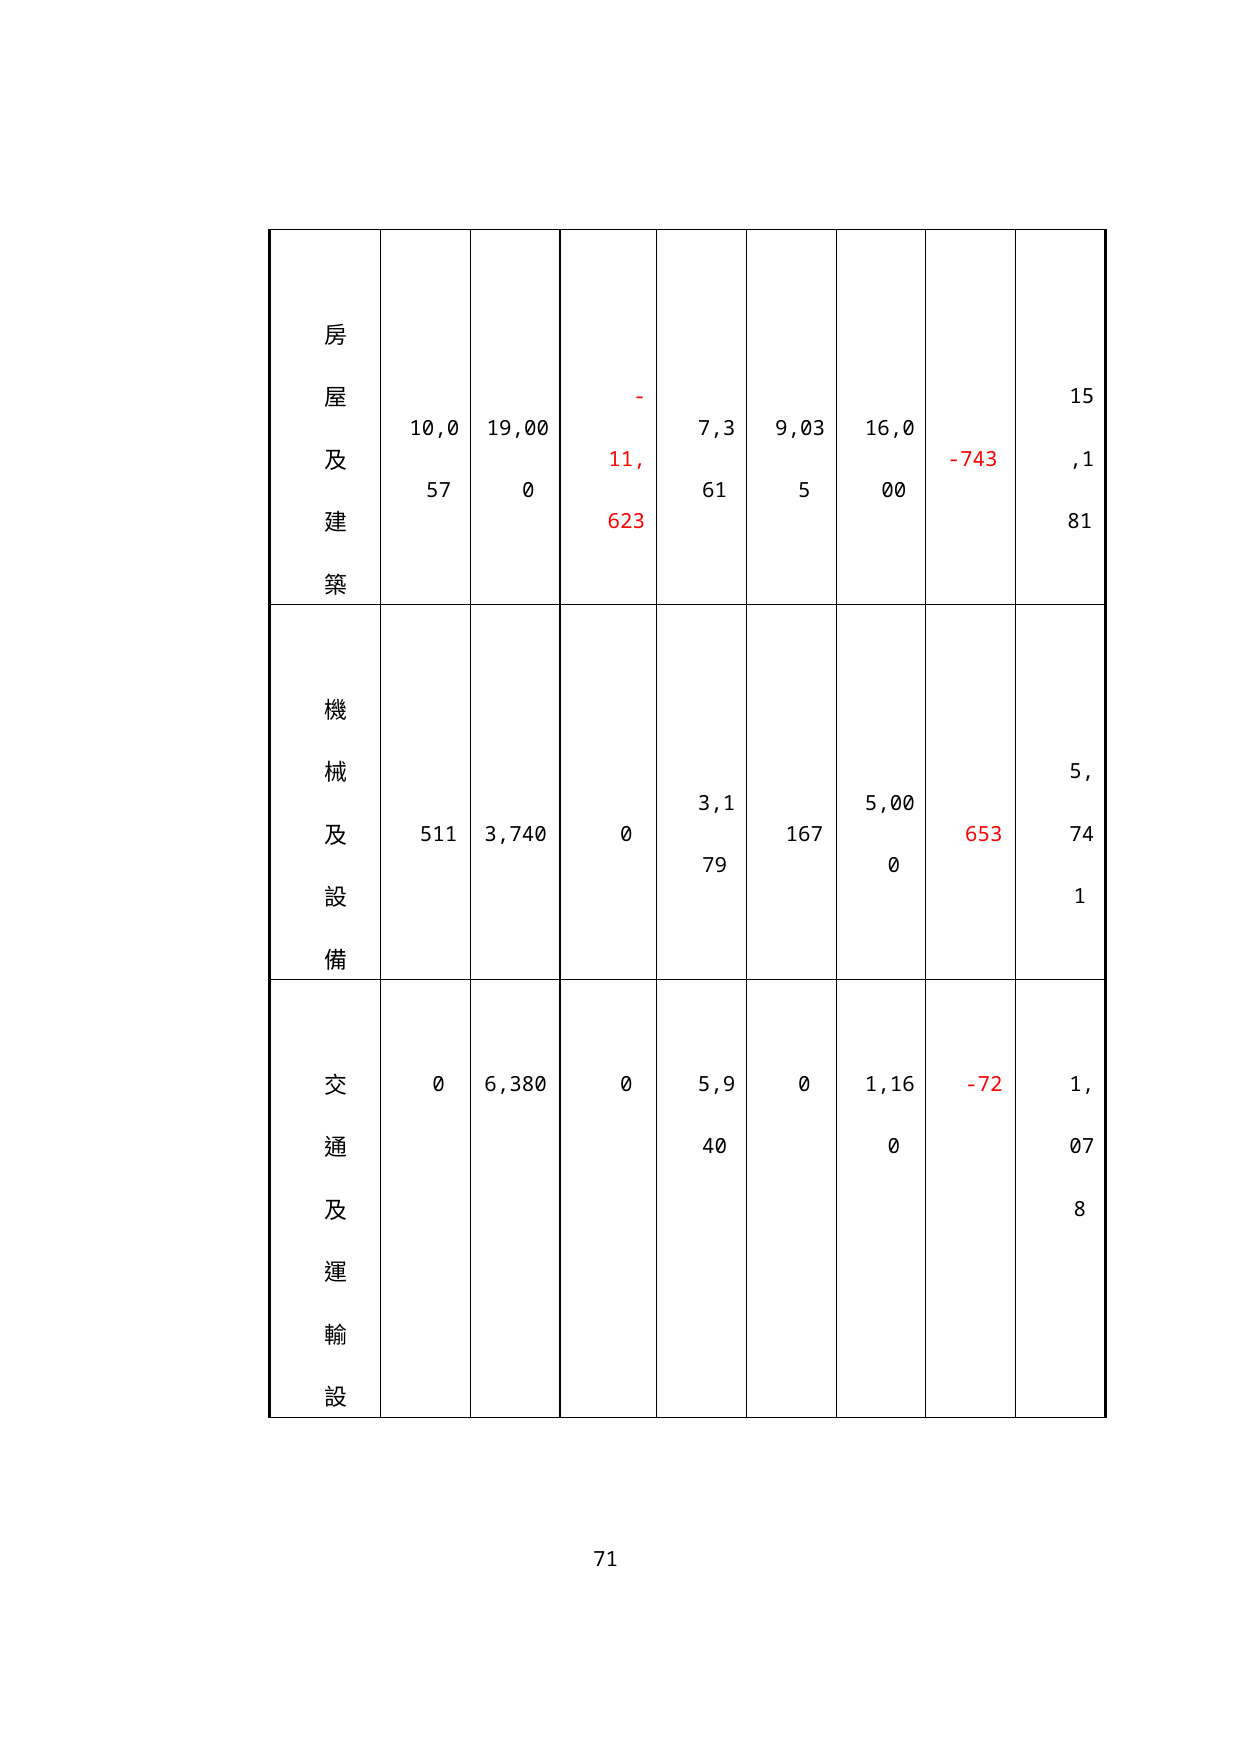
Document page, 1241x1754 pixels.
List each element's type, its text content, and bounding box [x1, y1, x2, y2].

table_cell -11,623 [561, 230, 656, 604]
table_cell 7,361 [657, 230, 746, 604]
table_cell 房屋及建築 [271, 230, 380, 604]
table_cell 機械及設備 [271, 605, 380, 979]
table_cell 9,035 [747, 230, 836, 604]
table_cell 19,000 [471, 230, 559, 604]
table_cell 5,741 [1016, 605, 1104, 979]
table_cell 0 [381, 980, 470, 1417]
table_cell 6,380 [471, 980, 559, 1417]
table_cell 10,057 [381, 230, 470, 604]
table_cell 0 [561, 605, 656, 979]
table_cell 3,740 [471, 605, 559, 979]
table_cell 511 [381, 605, 470, 979]
table_cell 交通及運輸設 [271, 980, 380, 1417]
table_cell -72 [926, 980, 1015, 1417]
table_cell 5,000 [837, 605, 925, 979]
table_cell 0 [747, 980, 836, 1417]
table_cell 1,078 [1016, 980, 1104, 1417]
table_cell 16,000 [837, 230, 925, 604]
table_cell 3,179 [657, 605, 746, 979]
table_cell 653 [926, 605, 1015, 979]
table_cell 167 [747, 605, 836, 979]
table_cell 0 [561, 980, 656, 1417]
table_cell 5,940 [657, 980, 746, 1417]
table_cell 15,181 [1016, 230, 1104, 604]
table_cell 1,160 [837, 980, 925, 1417]
table_cell -743 [926, 230, 1015, 604]
